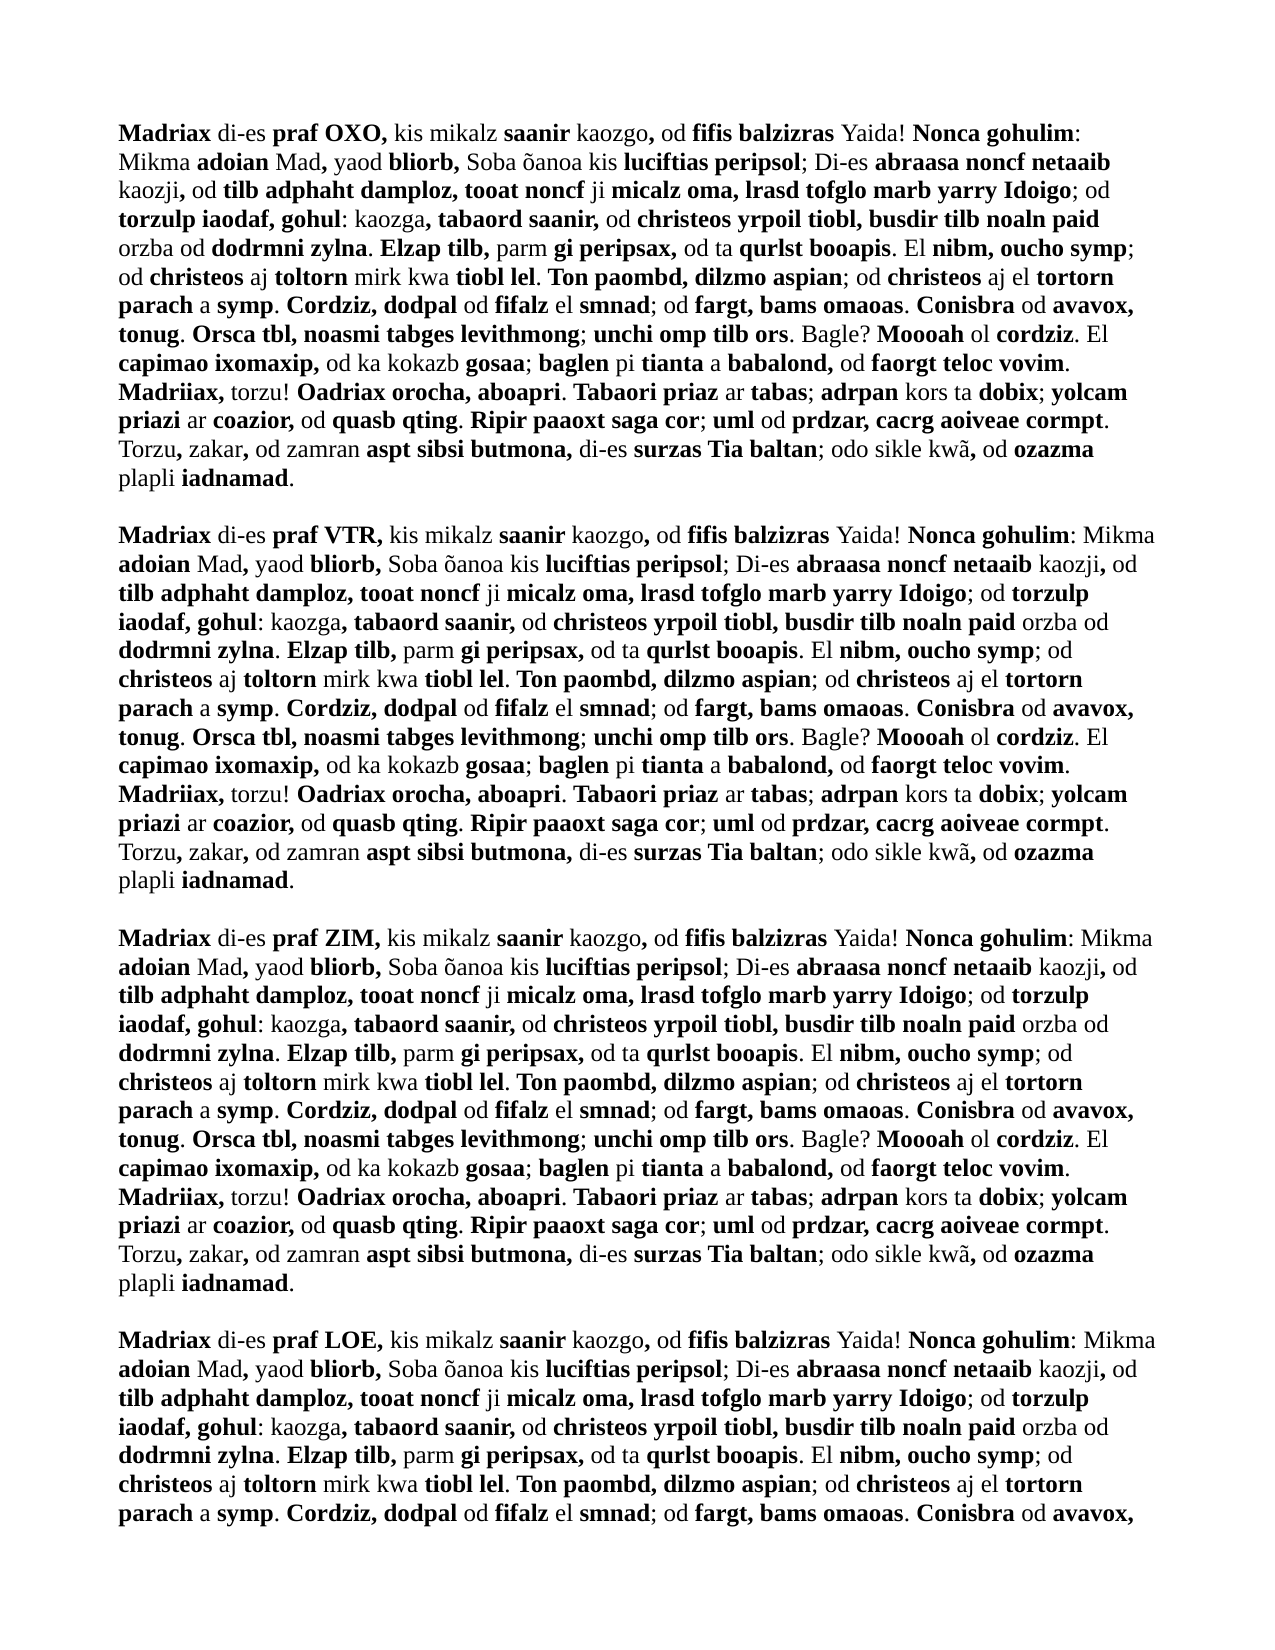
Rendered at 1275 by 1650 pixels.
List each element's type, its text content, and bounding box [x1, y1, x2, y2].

text Madriax di-es praf LOE, kis mikalz saanir kaozgo, od fifis balzizras Yaida! Nonca gohulim: Mikma adoian Mad, yaod bliorb, Soba õanoa kis luciftias peripsol; Di-es abraasa noncf netaaib kaozji, od tilb adphaht damploz, tooat noncf ji micalz oma, lrasd tofglo marb yarry Idoigo; od torzulp iaodaf, gohul: kaozga, tabaord saanir, od christeos yrpoil tiobl, busdir tilb noaln paid orzba od dodrmni zylna. Elzap tilb, parm gi peripsax, od ta qurlst booapis. El nibm, oucho symp; od christeos aj toltorn mirk kwa tiobl lel. Ton paombd, dilzmo aspian; od christeos aj el tortorn parach a symp. Cordziz, dodpal od fifalz el smnad; od fargt, bams omaoas. Conisbra od avavox, [118, 1326, 1157, 1527]
text Madriax di-es praf OXO, kis mikalz saanir kaozgo, od fifis balzizras Yaida! Nonca gohulim: Mikma adoian Mad, yaod bliorb, Soba õanoa kis luciftias peripsol; Di-es abraasa noncf netaaib kaozji, od tilb adphaht damploz, tooat noncf ji micalz oma, lrasd tofglo marb yarry Idoigo; od torzulp iaodaf, gohul: kaozga, tabaord saanir, od christeos yrpoil tiobl, busdir tilb noaln paid orzba od dodrmni zylna. Elzap tilb, parm gi peripsax, od ta qurlst booapis. El nibm, oucho symp; od christeos aj toltorn mirk kwa tiobl lel. Ton paombd, dilzmo aspian; od christeos aj el tortorn parach a symp. Cordziz, dodpal od fifalz el smnad; od fargt, bams omaoas. Conisbra od avavox, tonug. Orsca tbl, noasmi tabges levithmong; unchi omp tilb ors. Bagle? Moooah ol cordziz. El capimao ixomaxip, od ka kokazb gosaa; baglen pi tianta a babalond, od faorgt teloc vovim. Madriiax, torzu! Oadriax orocha, aboapri. Tabaori priaz ar tabas; adrpan kors ta dobix; yolcam priazi ar coazior, od quasb qting. Ripir paaoxt saga cor; uml od prdzar, cacrg aoiveae cormpt. Torzu, zakar, od zamran aspt sibsi butmona, di-es surzas Tia baltan; odo sikle kwã, od ozazma plapli iadnamad. [118, 118, 1157, 492]
text Madriax di-es praf VTR, kis mikalz saanir kaozgo, od fifis balzizras Yaida! Nonca gohulim: Mikma adoian Mad, yaod bliorb, Soba õanoa kis luciftias peripsol; Di-es abraasa noncf netaaib kaozji, od tilb adphaht damploz, tooat noncf ji micalz oma, lrasd tofglo marb yarry Idoigo; od torzulp iaodaf, gohul: kaozga, tabaord saanir, od christeos yrpoil tiobl, busdir tilb noaln paid orzba od dodrmni zylna. Elzap tilb, parm gi peripsax, od ta qurlst booapis. El nibm, oucho symp; od christeos aj toltorn mirk kwa tiobl lel. Ton paombd, dilzmo aspian; od christeos aj el tortorn parach a symp. Cordziz, dodpal od fifalz el smnad; od fargt, bams omaoas. Conisbra od avavox, tonug. Orsca tbl, noasmi tabges levithmong; unchi omp tilb ors. Bagle? Moooah ol cordziz. El capimao ixomaxip, od ka kokazb gosaa; baglen pi tianta a babalond, od faorgt teloc vovim. Madriiax, torzu! Oadriax orocha, aboapri. Tabaori priaz ar tabas; adrpan kors ta dobix; yolcam priazi ar coazior, od quasb qting. Ripir paaoxt saga cor; uml od prdzar, cacrg aoiveae cormpt. Torzu, zakar, od zamran aspt sibsi butmona, di-es surzas Tia baltan; odo sikle kwã, od ozazma plapli iadnamad. [118, 521, 1157, 894]
text Madriax di-es praf ZIM, kis mikalz saanir kaozgo, od fifis balzizras Yaida! Nonca gohulim: Mikma adoian Mad, yaod bliorb, Soba õanoa kis luciftias peripsol; Di-es abraasa noncf netaaib kaozji, od tilb adphaht damploz, tooat noncf ji micalz oma, lrasd tofglo marb yarry Idoigo; od torzulp iaodaf, gohul: kaozga, tabaord saanir, od christeos yrpoil tiobl, busdir tilb noaln paid orzba od dodrmni zylna. Elzap tilb, parm gi peripsax, od ta qurlst booapis. El nibm, oucho symp; od christeos aj toltorn mirk kwa tiobl lel. Ton paombd, dilzmo aspian; od christeos aj el tortorn parach a symp. Cordziz, dodpal od fifalz el smnad; od fargt, bams omaoas. Conisbra od avavox, tonug. Orsca tbl, noasmi tabges levithmong; unchi omp tilb ors. Bagle? Moooah ol cordziz. El capimao ixomaxip, od ka kokazb gosaa; baglen pi tianta a babalond, od faorgt teloc vovim. Madriiax, torzu! Oadriax orocha, aboapri. Tabaori priaz ar tabas; adrpan kors ta dobix; yolcam priazi ar coazior, od quasb qting. Ripir paaoxt saga cor; uml od prdzar, cacrg aoiveae cormpt. Torzu, zakar, od zamran aspt sibsi butmona, di-es surzas Tia baltan; odo sikle kwã, od ozazma plapli iadnamad. [118, 923, 1157, 1297]
